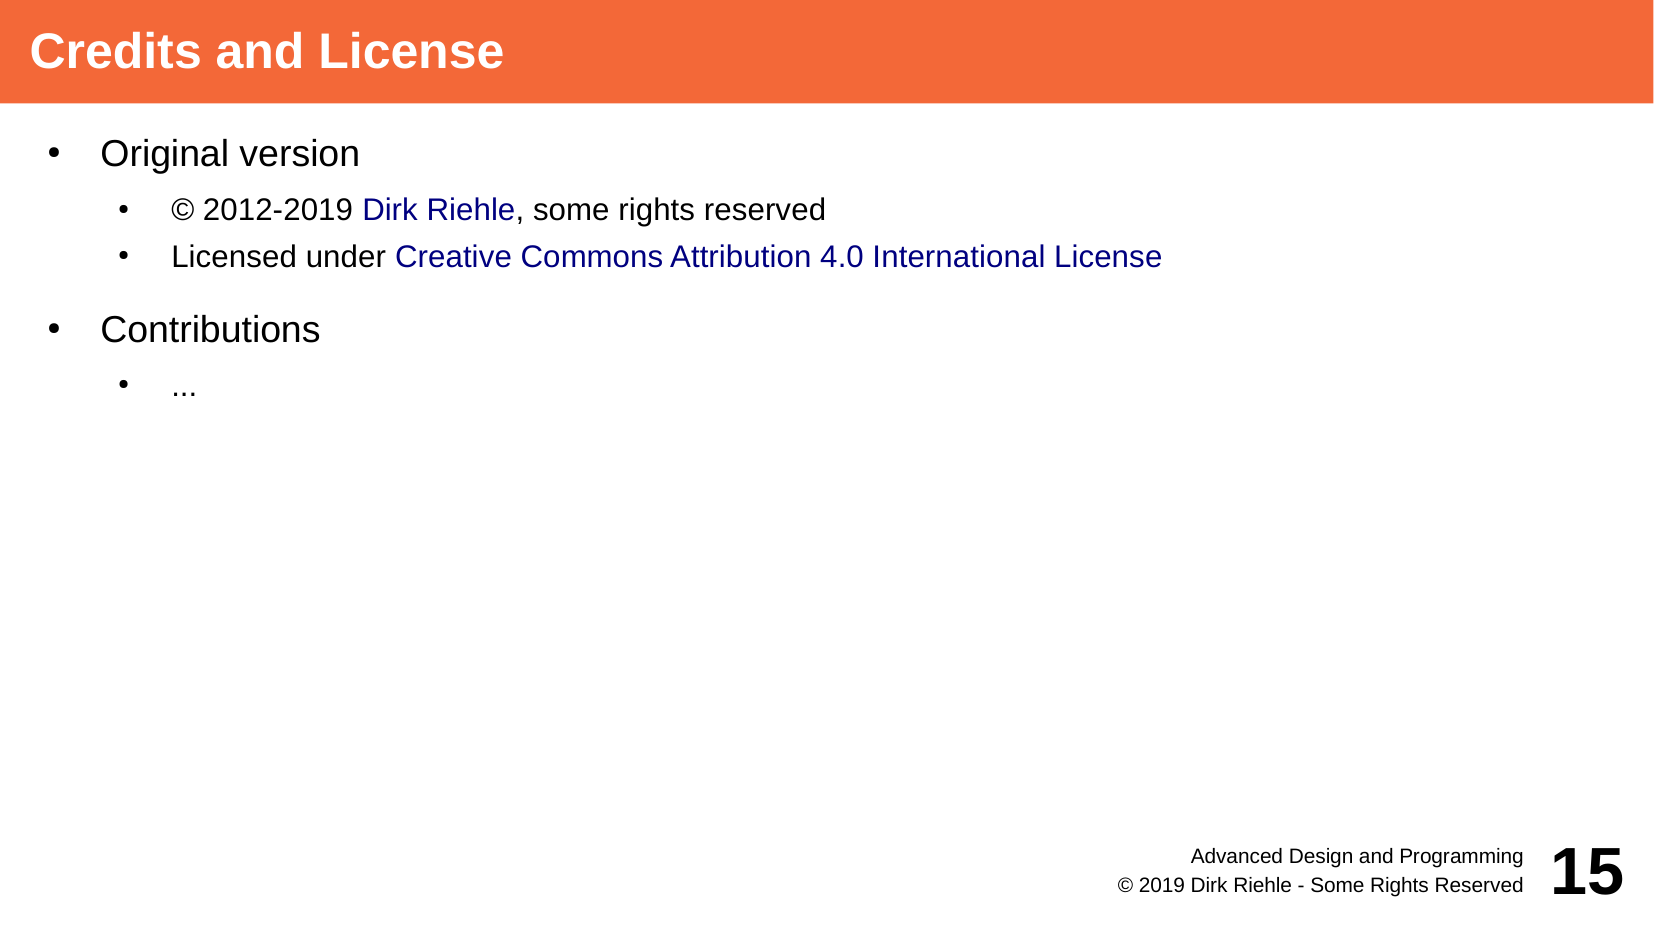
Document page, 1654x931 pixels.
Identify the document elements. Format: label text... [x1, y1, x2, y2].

title Credits and License [0, 0, 1654, 104]
list Original version © 2012-2019 Dirk Riehle, some rights reserved Licensed under Creative Commons Attribution 4.0 International License Contributions ... [29, 132, 1625, 813]
